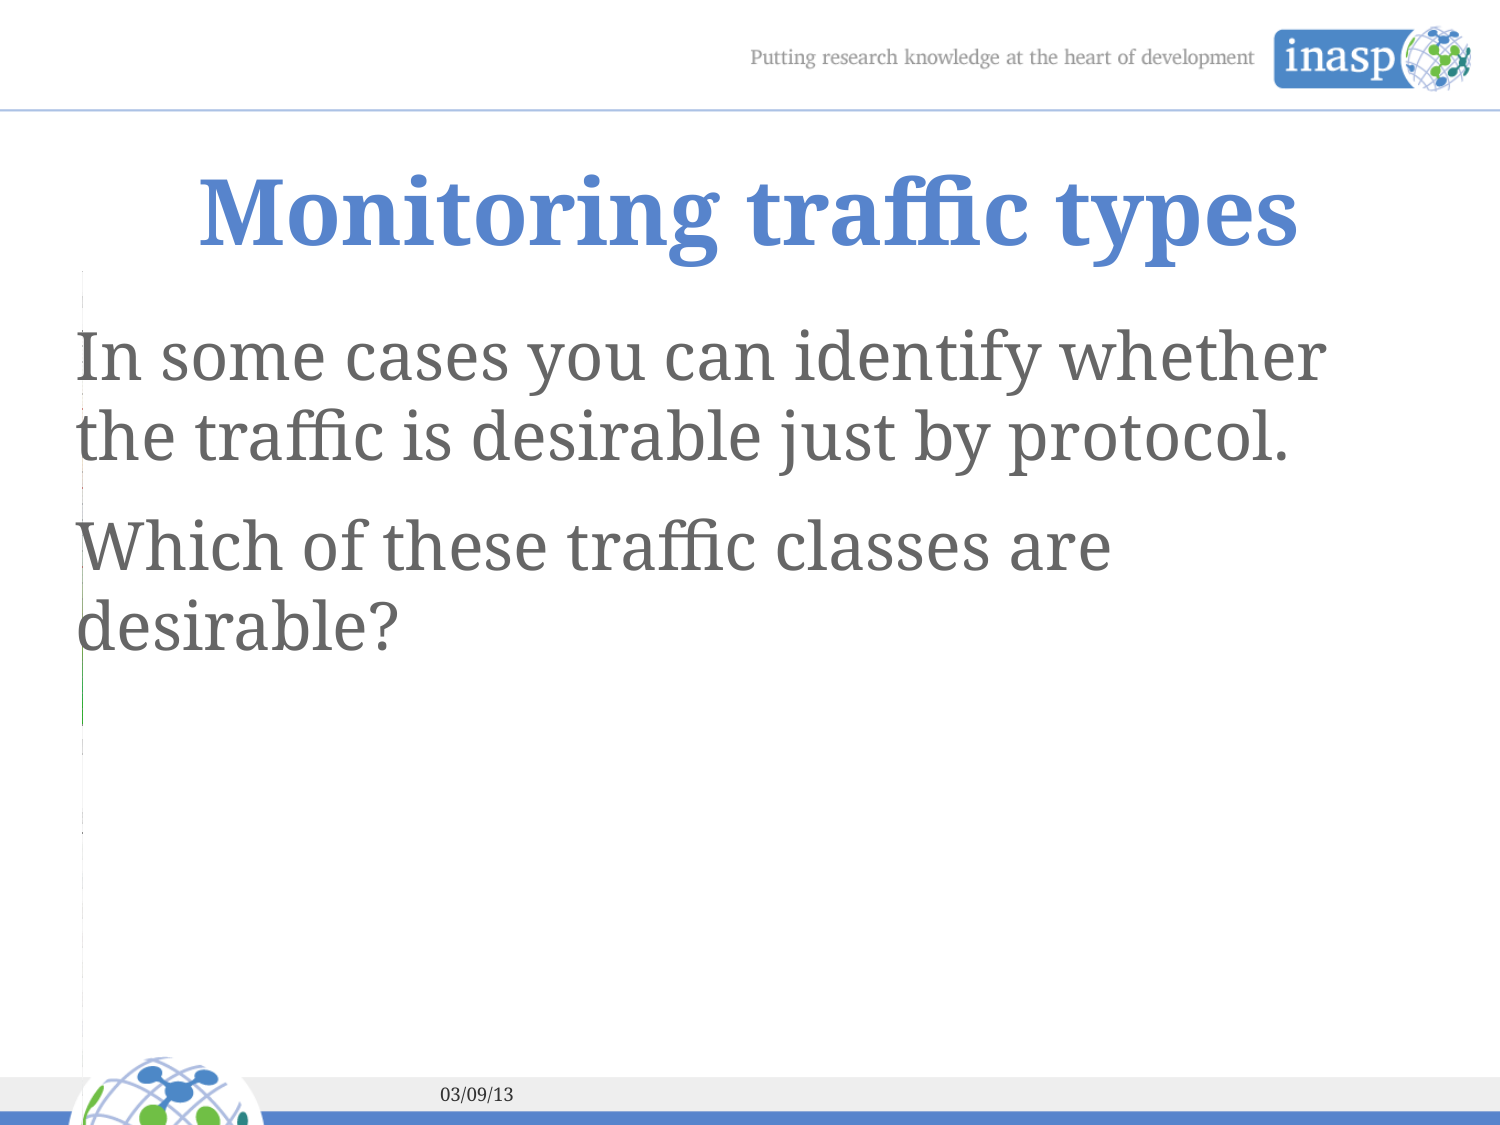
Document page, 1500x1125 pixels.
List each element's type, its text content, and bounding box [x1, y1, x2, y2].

list In some cases you can identify whether the traffic is desirable just by protocol. Which of these traffic classes are desirable? [75, 313, 1426, 967]
picture [0, 0, 1500, 1125]
title Monitoring traffic types [75, 129, 1426, 313]
